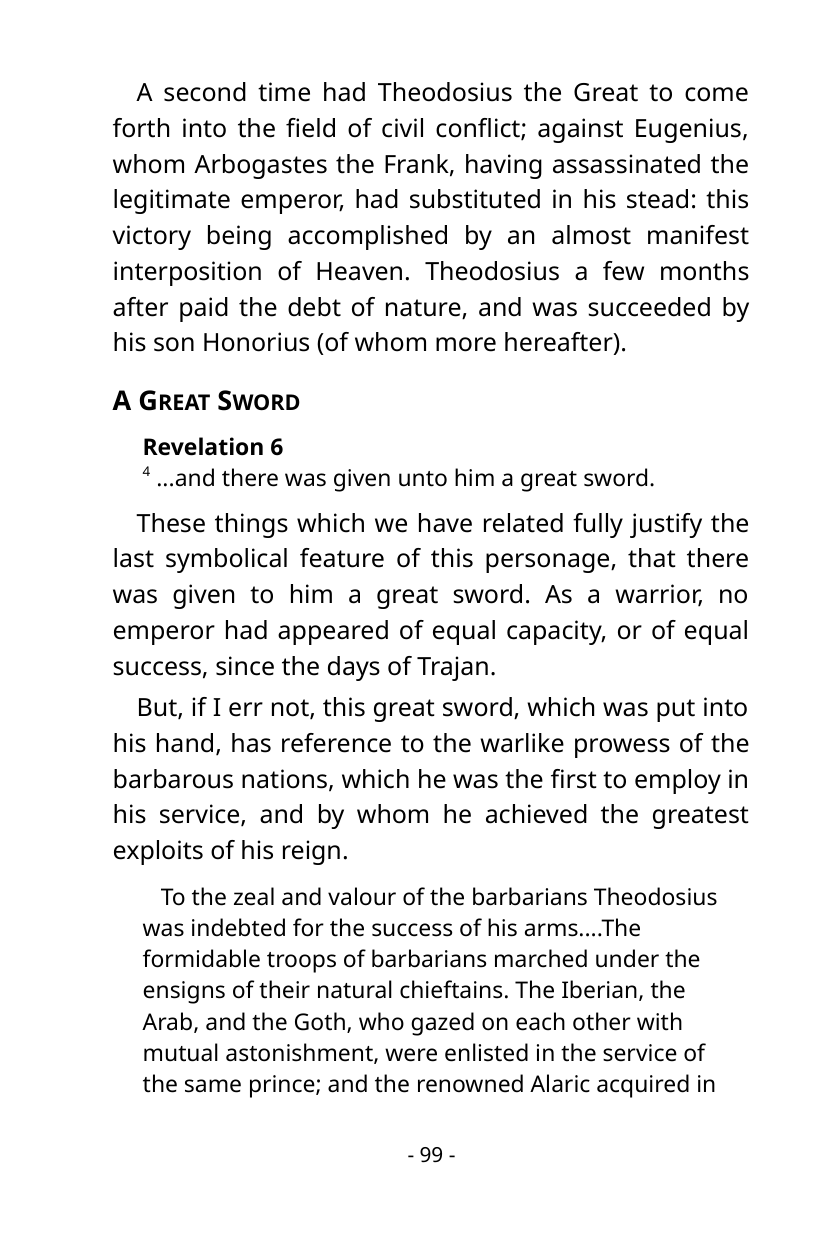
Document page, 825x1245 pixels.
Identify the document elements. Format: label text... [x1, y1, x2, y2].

text Revelation 6 [142, 431, 750, 462]
text But, if I err not, this great sword, which was put into his hand, has reference to the warlike prowess of the barbarous nations, which he was the first to employ in his service, and by whom he achieved the greatest exploits of his reign. [112, 690, 750, 867]
text A second time had Theodosius the Great to come forth into the field of civil conflict; against Eugenius, whom Arbogastes the Frank, having assassinated the legitimate emperor, had substituted in his stead: this victory being accomplished by an almost manifest interposition of Heaven. Theodosius a few months after paid the debt of nature, and was succeeded by his son Honorius (of whom more hereafter). [112, 75, 750, 359]
text 4 ...and there was given unto him a great sword. [142, 462, 720, 493]
text To the zeal and valour of the barbarians Theodosius was indebted for the success of his arms....The formidable troops of barbarians marched under the ensigns of their natural chieftains. The Iberian, the Arab, and the Goth, who gazed on each other with mutual astonishment, were enlisted in the service of the same prince; and the renowned Alaric acquired in [142, 881, 720, 1099]
text These things which we have related fully justify the last symbolical feature of this personage, that there was given to him a great sword. As a warrior, no emperor had appeared of equal capacity, or of equal success, since the days of Trajan. [112, 505, 750, 682]
subtitle A Great Sword [112, 382, 750, 419]
